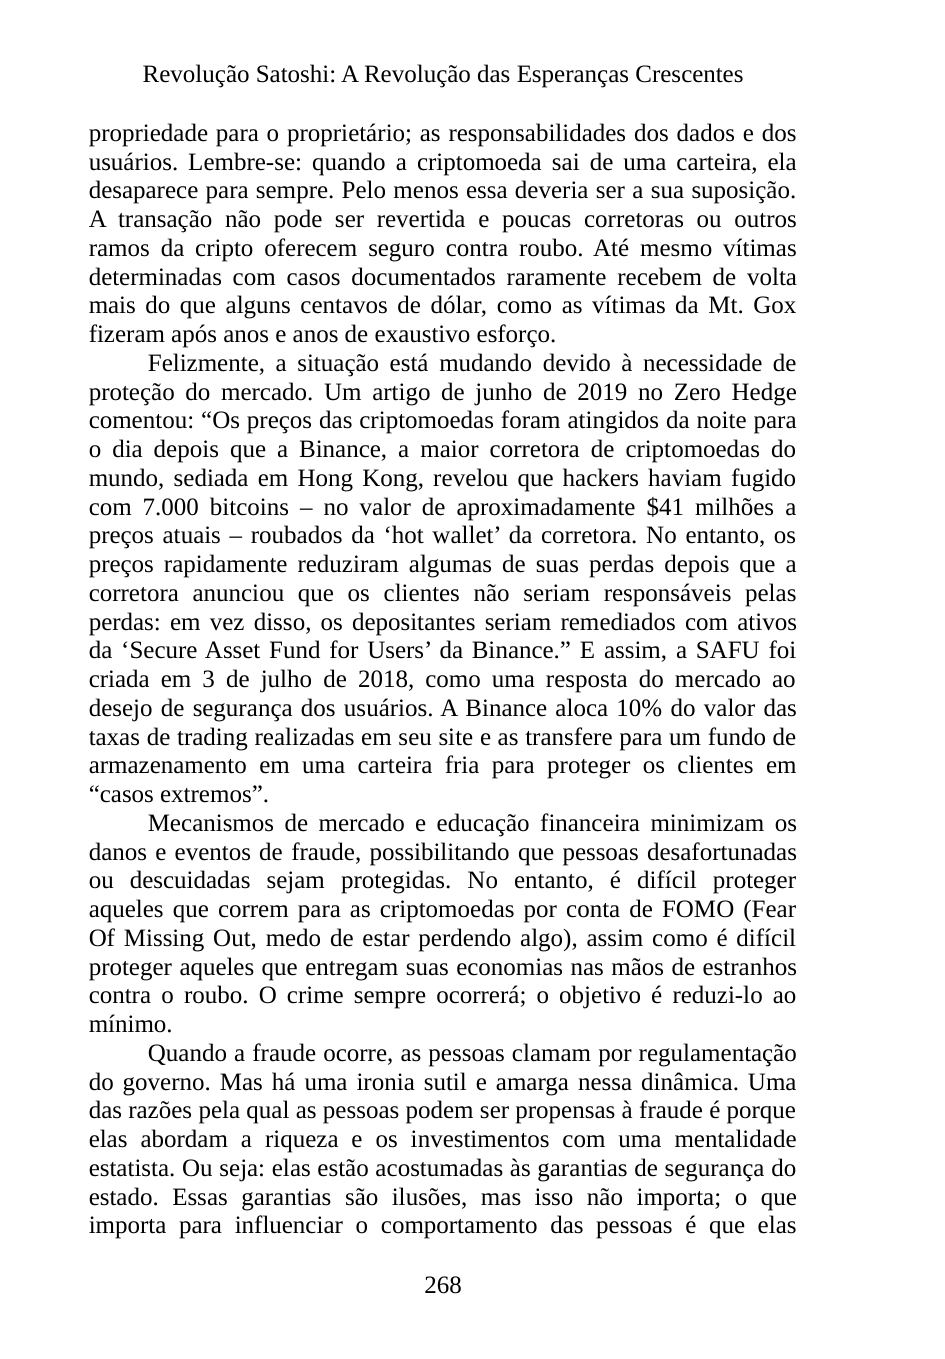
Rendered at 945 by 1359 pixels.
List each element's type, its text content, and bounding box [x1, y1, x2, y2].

text Mecanismos de mercado e educação financeira minimizam os danos e eventos de fraude, possibilitando que pessoas desafortunadas ou descuidadas sejam protegidas. No entanto, é difícil proteger aqueles que correm para as criptomoedas por conta de FOMO (Fear Of Missing Out, medo de estar perdendo algo), assim como é difícil proteger aqueles que entregam suas economias nas mãos de estranhos contra o roubo. O crime sempre ocorrerá; o objetivo é reduzi-lo ao mínimo. [88, 808, 797, 1038]
text Quando a fraude ocorre, as pessoas clamam por regulamentação do governo. Mas há uma ironia sutil e amarga nessa dinâmica. Uma das razões pela qual as pessoas podem ser propensas à fraude é porque elas abordam a riqueza e os investimentos com uma mentalidade estatista. Ou seja: elas estão acostumadas às garantias de segurança do estado. Essas garantias são ilusões, mas isso não importa; o que importa para influenciar o comportamento das pessoas é que elas [88, 1038, 797, 1239]
text propriedade para o proprietário; as responsabilidades dos dados e dos usuários. Lembre-se: quando a criptomoeda sai de uma carteira, ela desaparece para sempre. Pelo menos essa deveria ser a sua suposição. A transação não pode ser revertida e poucas corretoras ou outros ramos da cripto oferecem seguro contra roubo. Até mesmo vítimas determinadas com casos documentados raramente recebem de volta mais do que alguns centavos de dólar, como as vítimas da Mt. Gox fizeram após anos e anos de exaustivo esforço. [88, 118, 797, 348]
text Felizmente, a situação está mudando devido à necessidade de proteção do mercado. Um artigo de junho de 2019 no Zero Hedge comentou: “Os preços das criptomoedas foram atingidos da noite para o dia depois que a Binance, a maior corretora de criptomoedas do mundo, sediada em Hong Kong, revelou que hackers haviam fugido com 7.000 bitcoins – no valor de aproximadamente $41 milhões a preços atuais – roubados da ‘hot wallet’ da corretora. No entanto, os preços rapidamente reduziram algumas de suas perdas depois que a corretora anunciou que os clientes não seriam responsáveis pelas perdas: em vez disso, os depositantes seriam remediados com ativos da ‘Secure Asset Fund for Users’ da Binance.” E assim, a SAFU foi criada em 3 de julho de 2018, como uma resposta do mercado ao desejo de segurança dos usuários. A Binance aloca 10% do valor das taxas de trading realizadas em seu site e as transfere para um fundo de armazenamento em uma carteira fria para proteger os clientes em “casos extremos”. [88, 348, 797, 808]
